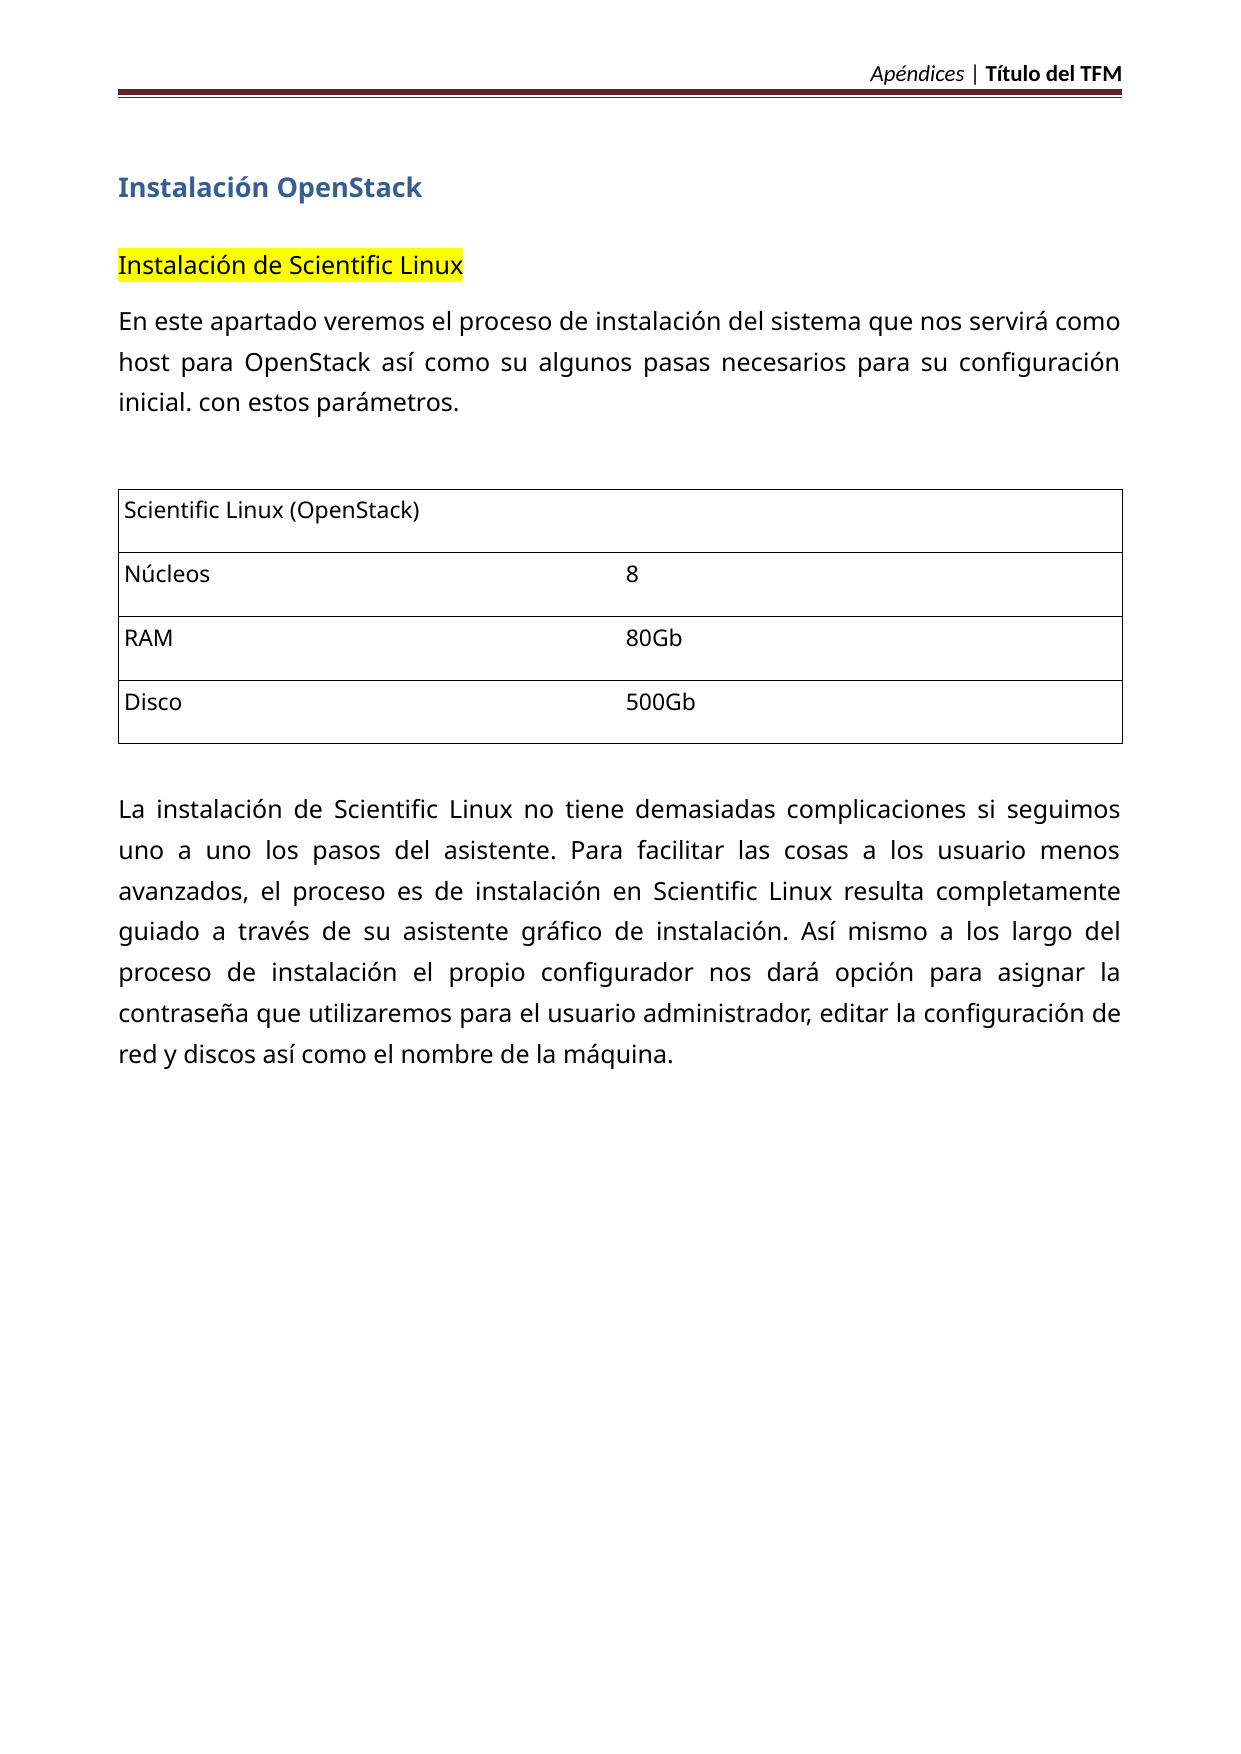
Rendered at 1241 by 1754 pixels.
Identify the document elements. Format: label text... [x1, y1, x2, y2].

table_cell RAM [119, 617, 620, 679]
table_cell 500Gb [620, 681, 1122, 743]
table_cell 80Gb [620, 617, 1122, 679]
table_header Scientific Linux (OpenStack) [119, 490, 620, 552]
table_cell Disco [119, 681, 620, 743]
text Instalación de Scientific Linux [118, 248, 1122, 282]
table_header [620, 490, 1122, 552]
subtitle Instalación OpenStack [118, 168, 1122, 205]
table_cell 8 [620, 553, 1122, 616]
table_cell Núcleos [119, 553, 620, 616]
text En este apartado veremos el proceso de instalación del sistema que nos servirá como host para OpenStack así como su algunos pasas necesarios para su configuración inicial. con estos parámetros. [118, 303, 1122, 419]
text La instalación de Scientific Linux no tiene demasiadas complicaciones si seguimos uno a uno los pasos del asistente. Para facilitar las cosas a los usuario menos avanzados, el proceso es de instalación en Scientific Linux resulta completamente guiado a través de su asistente gráfico de instalación. Así mismo a los largo del proceso de instalación el propio configurador nos dará opción para asignar la contraseña que utilizaremos para el usuario administrador, editar la configuración de red y discos así como el nombre de la máquina. [118, 791, 1122, 1071]
